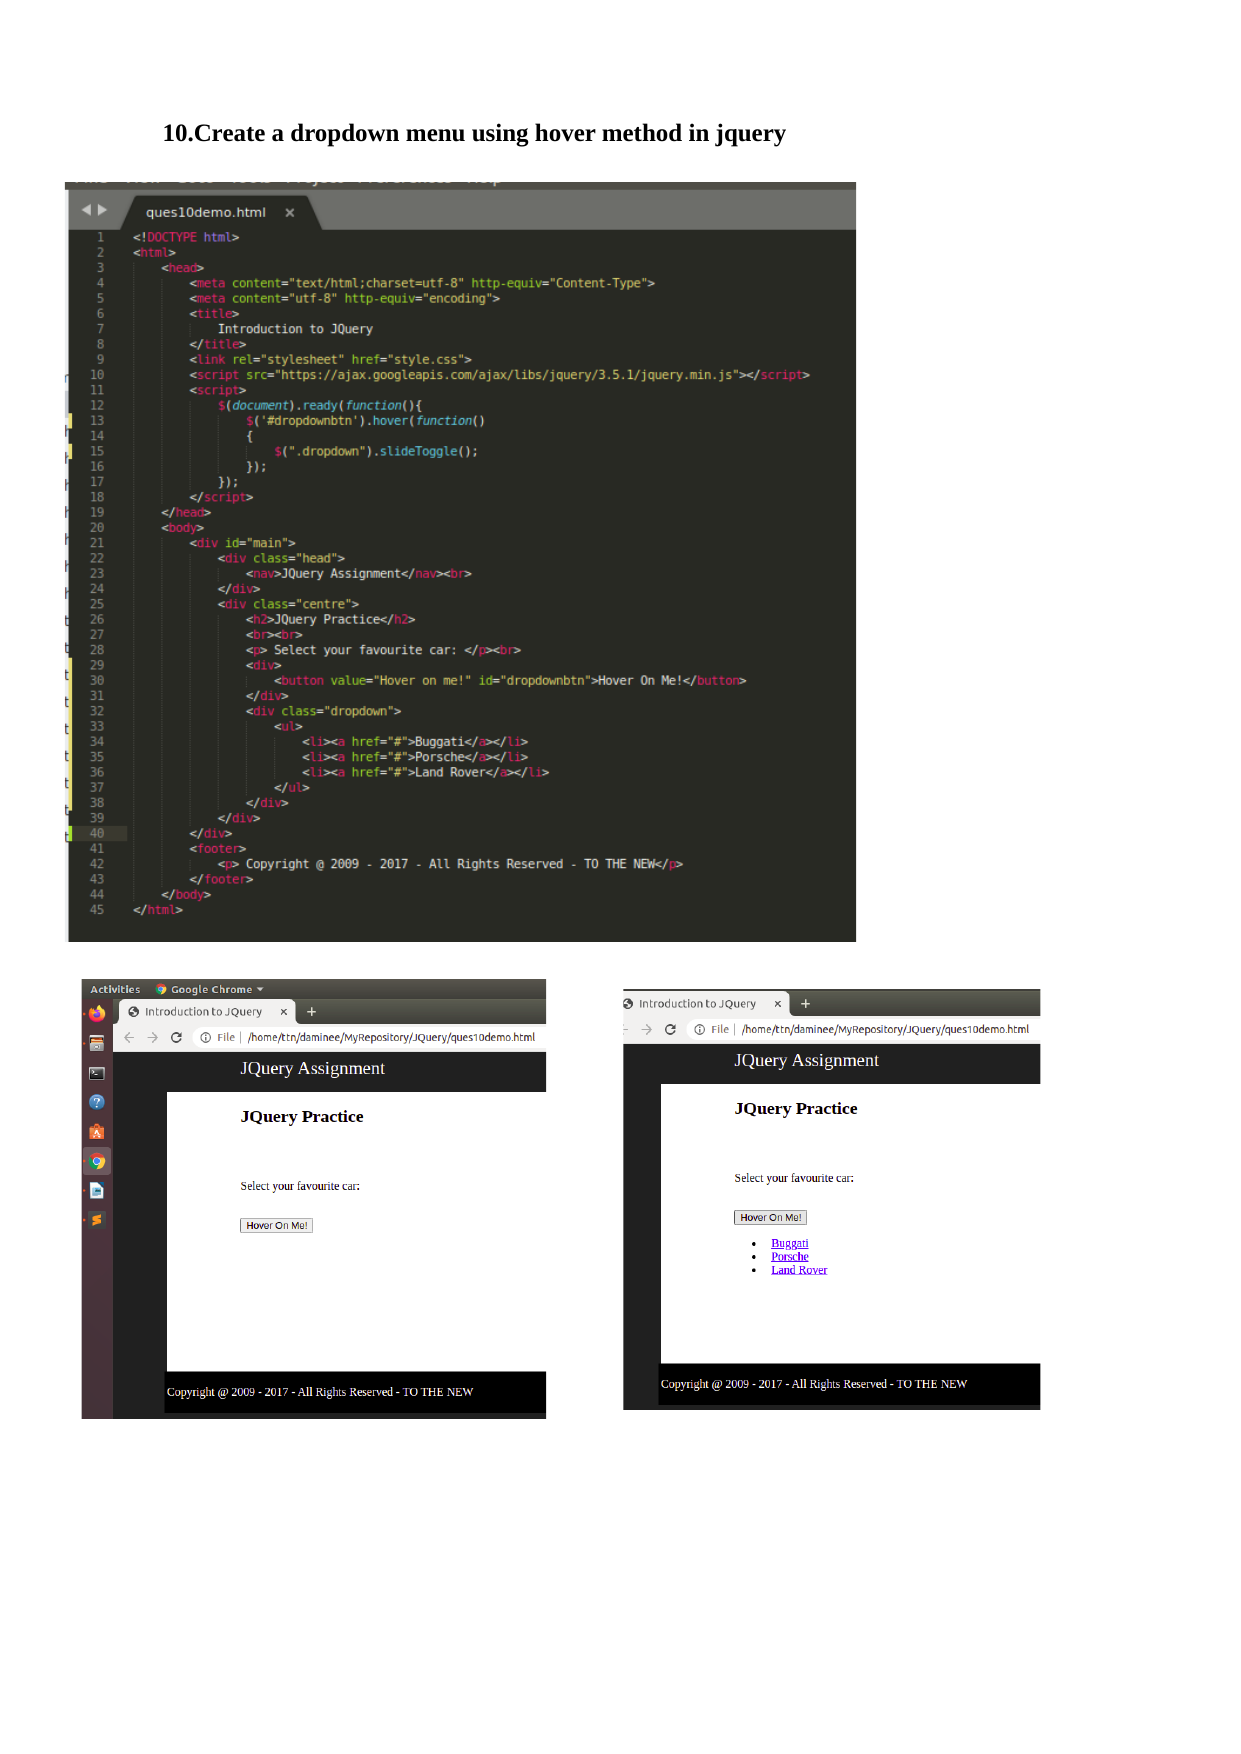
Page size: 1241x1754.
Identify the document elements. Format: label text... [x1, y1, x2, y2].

picture [623, 989, 717, 1410]
list Create a dropdown menu using hover method in jquery [162, 118, 1122, 147]
picture [64, 182, 857, 942]
